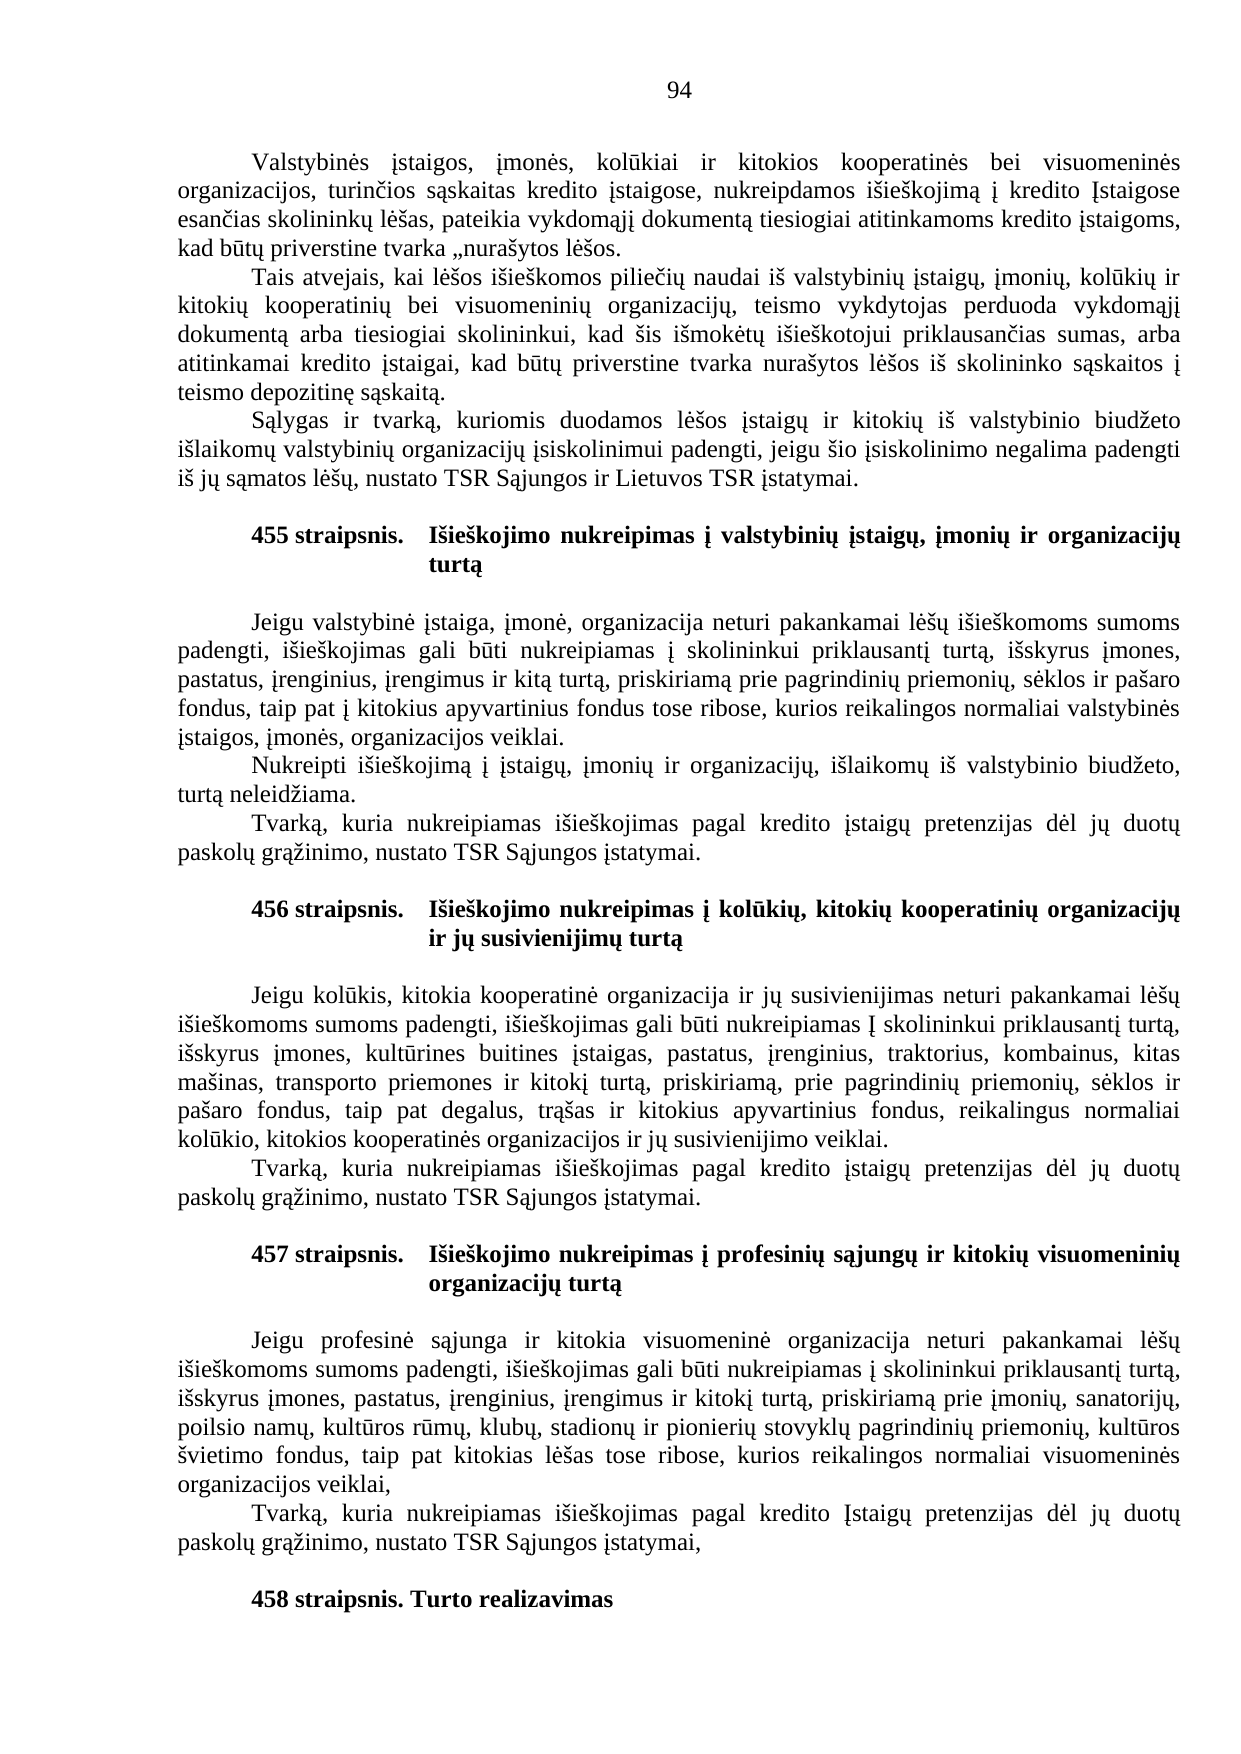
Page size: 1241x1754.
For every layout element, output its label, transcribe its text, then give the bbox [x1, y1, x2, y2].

text 455 straipsnis. Išieškojimo nukreipimas į valstybinių įstaigų, įmonių ir organizacijų turtą [251, 521, 1181, 578]
text Tvarką, kuria nukreipiamas išieškojimas pagal kredito Įstaigų pretenzijas dėl jų duotų paskolų grąžinimo, nustato TSR Sąjungos įstatymai, [177, 1498, 1181, 1556]
text Nukreipti išieškojimą į įstaigų, įmonių ir organizacijų, išlaikomų iš valstybinio biudžeto, turtą neleidžiama. [177, 751, 1181, 808]
text 457 straipsnis. Išieškojimo nukreipimas į profesinių sąjungų ir kitokių visuomeninių organizacijų turtą [251, 1239, 1181, 1297]
text Tvarką, kuria nukreipiamas išieškojimas pagal kredito įstaigų pretenzijas dėl jų duotų paskolų grąžinimo, nustato TSR Sąjungos įstatymai. [177, 808, 1181, 866]
text Tvarką, kuria nukreipiamas išieškojimas pagal kredito įstaigų pretenzijas dėl jų duotų paskolų grąžinimo, nustato TSR Sąjungos įstatymai. [177, 1153, 1181, 1211]
text Jeigu valstybinė įstaiga, įmonė, organizacija neturi pakankamai lėšų išieškomoms sumoms padengti, išieškojimas gali būti nukreipiamas į skolininkui priklausantį turtą, išskyrus įmones, pastatus, įrenginius, įrengimus ir kitą turtą, priskiriamą prie pagrindinių priemonių, sėklos ir pašaro fondus, taip pat į kitokius apyvartinius fondus tose ribose, kurios reikalingos normaliai valstybinės įstaigos, įmonės, organizacijos veiklai. [177, 607, 1181, 751]
text 456 straipsnis. Išieškojimo nukreipimas į kolūkių, kitokių kooperatinių organizacijų ir jų susivienijimų turtą [251, 894, 1181, 952]
text Valstybinės įstaigos, įmonės, kolūkiai ir kitokios kooperatinės bei visuomeninės organizacijos, turinčios sąskaitas kredito įstaigose, nukreipdamos išieškojimą į kredito Įstaigose esančias skolininkų lėšas, pateikia vykdomąjį dokumentą tiesiogiai atitinkamoms kredito įstaigoms, kad būtų priverstine tvarka „nurašytos lėšos. [177, 147, 1181, 262]
text Tais atvejais, kai lėšos išieškomos piliečių naudai iš valstybinių įstaigų, įmonių, kolūkių ir kitokių kooperatinių bei visuomeninių organizacijų, teismo vykdytojas perduoda vykdomąjį dokumentą arba tiesiogiai skolininkui, kad šis išmokėtų išieškotojui priklausančias sumas, arba atitinkamai kredito įstaigai, kad būtų priverstine tvarka nurašytos lėšos iš skolininko sąskaitos į teismo depozitinę sąskaitą. [177, 262, 1181, 406]
text Jeigu kolūkis, kitokia kooperatinė organizacija ir jų susivienijimas neturi pakankamai lėšų išieškomoms sumoms padengti, išieškojimas gali būti nukreipiamas Į skolininkui priklausantį turtą, išskyrus įmones, kultūrines buitines įstaigas, pastatus, įrenginius, traktorius, kombainus, kitas mašinas, transporto priemones ir kitokį turtą, priskiriamą, prie pagrindinių priemonių, sėklos ir pašaro fondus, taip pat degalus, trąšas ir kitokius apyvartinius fondus, reikalingus normaliai kolūkio, kitokios kooperatinės organizacijos ir jų susivienijimo veiklai. [177, 981, 1181, 1153]
text 458 straipsnis. Turto realizavimas [251, 1584, 1181, 1613]
text Sąlygas ir tvarką, kuriomis duodamos lėšos įstaigų ir kitokių iš valstybinio biudžeto išlaikomų valstybinių organizacijų įsiskolinimui padengti, jeigu šio įsiskolinimo negalima padengti iš jų sąmatos lėšų, nustato TSR Sąjungos ir Lietuvos TSR įstatymai. [177, 406, 1181, 492]
text Jeigu profesinė sąjunga ir kitokia visuomeninė organizacija neturi pakankamai lėšų išieškomoms sumoms padengti, išieškojimas gali būti nukreipiamas į skolininkui priklausantį turtą, išskyrus įmones, pastatus, įrenginius, įrengimus ir kitokį turtą, priskiriamą prie įmonių, sanatorijų, poilsio namų, kultūros rūmų, klubų, stadionų ir pionierių stovyklų pagrindinių priemonių, kultūros švietimo fondus, taip pat kitokias lėšas tose ribose, kurios reikalingos normaliai visuomeninės organizacijos veiklai, [177, 1326, 1181, 1498]
